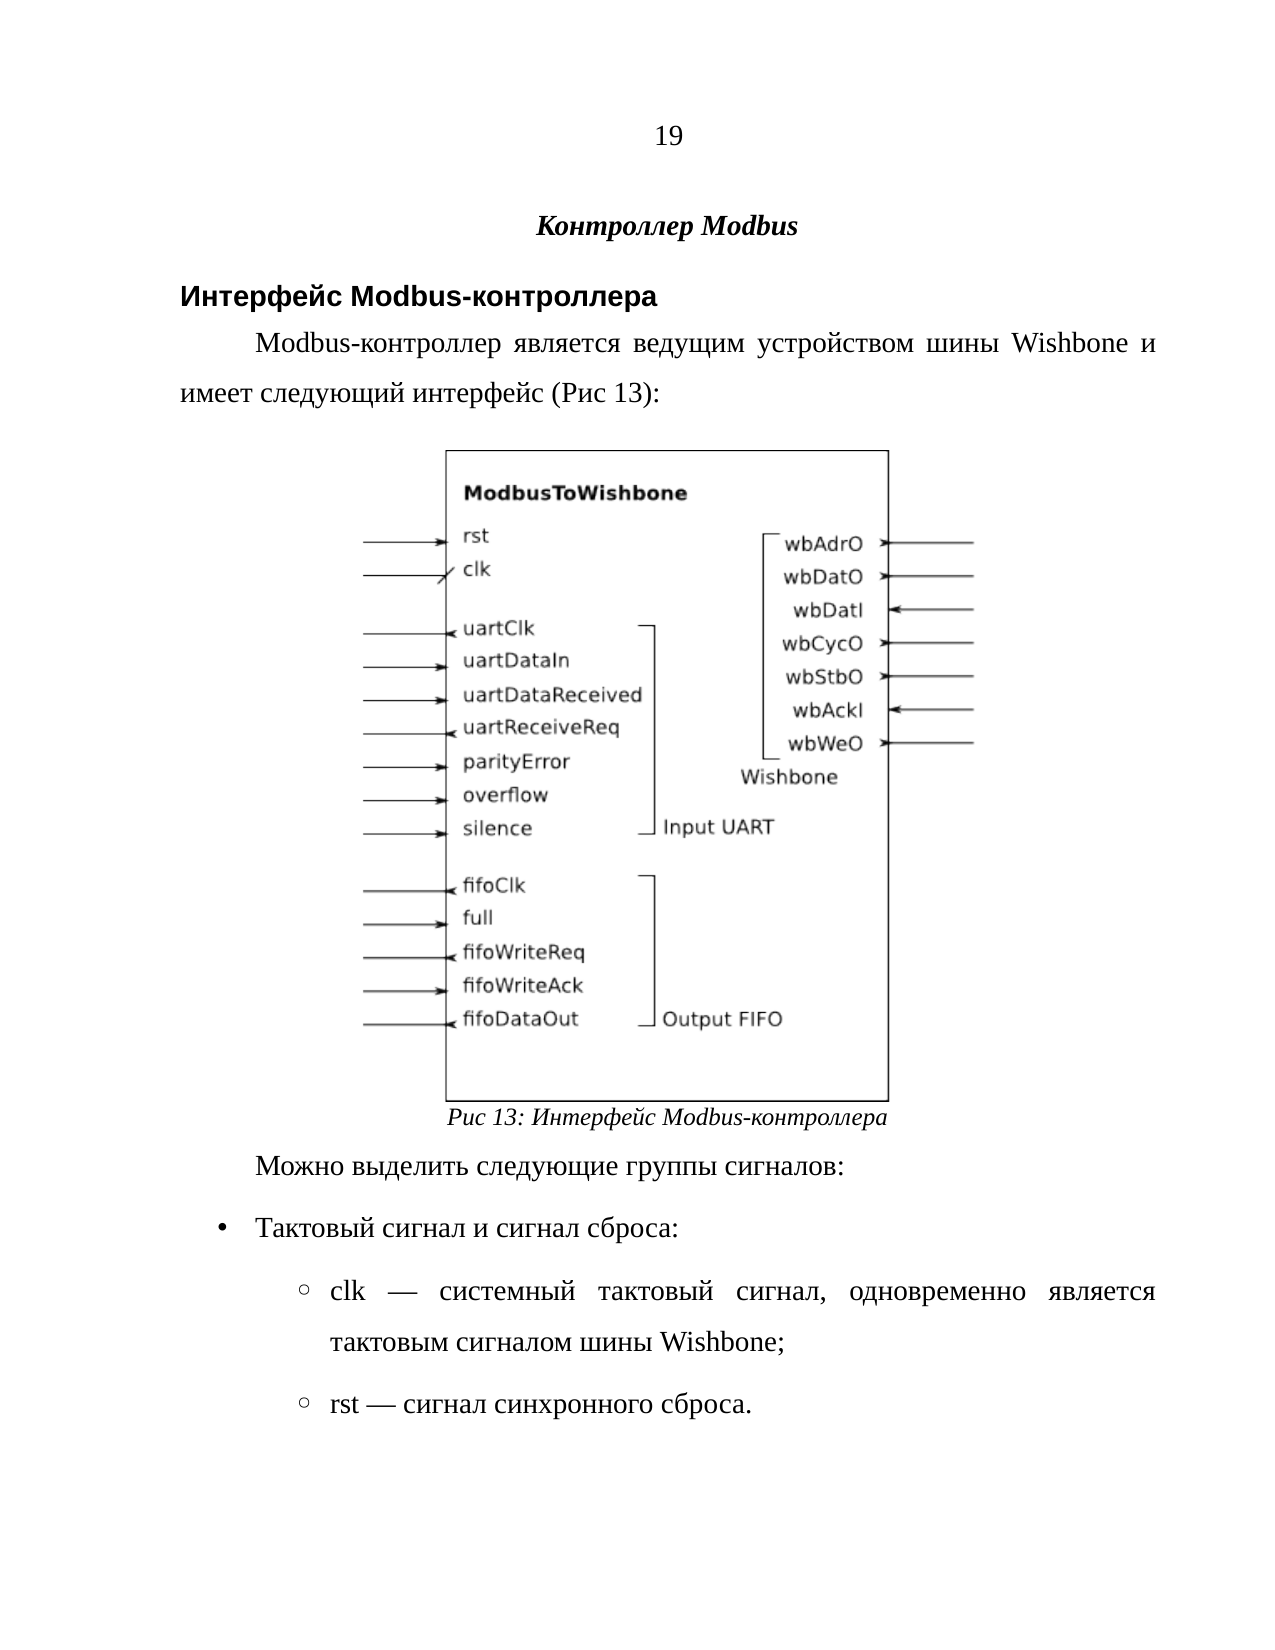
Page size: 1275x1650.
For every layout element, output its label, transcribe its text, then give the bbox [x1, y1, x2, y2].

subtitle Интерфейс Modbus-контроллера [180, 279, 1157, 312]
list Тактовый сигнал и сигнал сброса: [217, 1210, 1157, 1244]
text Можно выделить следующие группы сигналов: [180, 438, 1157, 1181]
text Рис 13: Интерфейс Modbus-контроллера [363, 1102, 974, 1131]
subtitle Контроллер Modbus [180, 208, 1157, 242]
picture [362, 450, 975, 1102]
list clk — системный тактовый сигнал, одновременно является тактовым сигналом шины Wishbone; [292, 1273, 1157, 1357]
text Modbus-контроллер является ведущим устройством шины Wishbone и имеет следующий интерфейс (Рис 13): [180, 325, 1157, 408]
list rst — сигнал синхронного сброса. [292, 1387, 1157, 1420]
